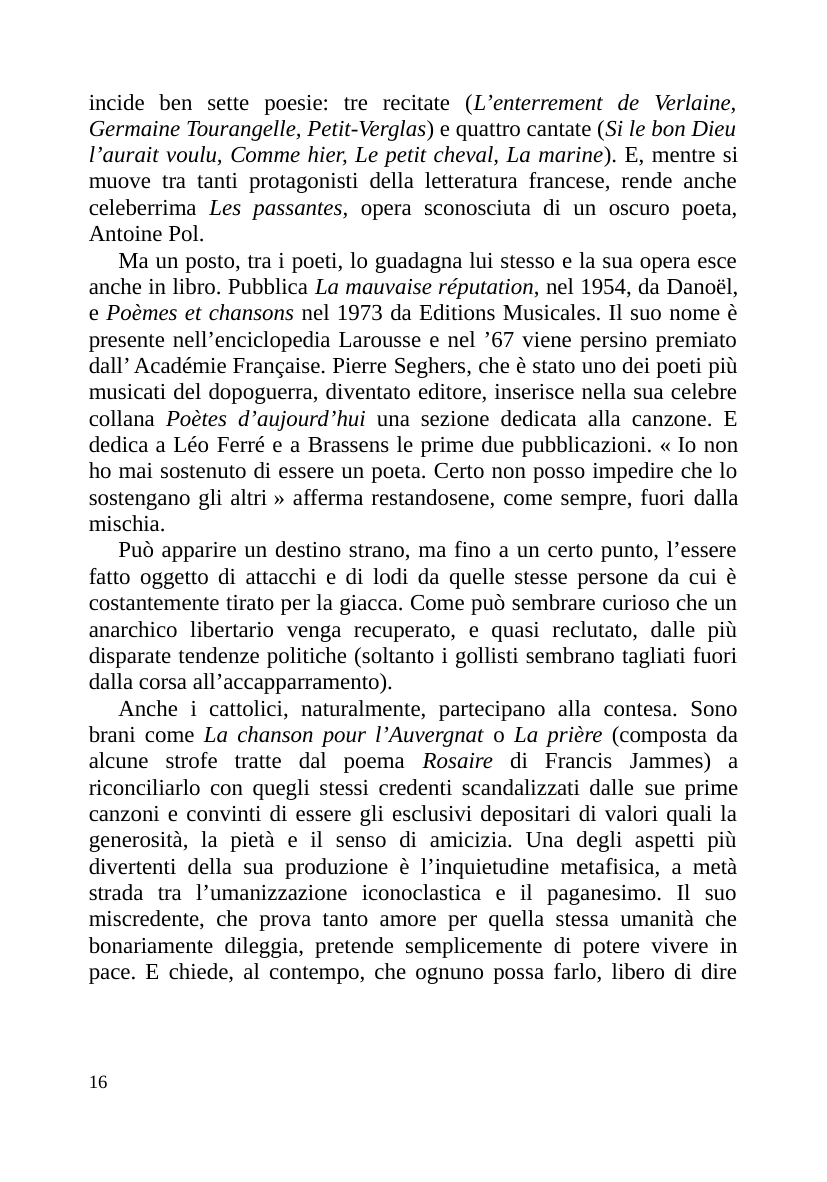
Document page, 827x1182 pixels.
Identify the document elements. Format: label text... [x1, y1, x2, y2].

text Ma un posto, tra i poeti, lo guadagna lui stesso e la sua opera esce anche in libro. Pubblica La mauvaise réputation, nel 1954, da Danoël, e Poèmes et chansons nel 1973 da Editions Musicales. Il suo nome è presente nell’enciclopedia Larousse e nel ’67 viene persino premiato dall’ Académie Française. Pierre Seghers, che è stato uno dei poeti più musicati del dopoguerra, diventato editore, inserisce nella sua celebre collana Poètes d’aujourd’hui una sezione dedicata alla canzone. E dedica a Léo Ferré e a Brassens le prime due pubblicazioni. « Io non ho mai sostenuto di essere un poeta. Certo non posso impedire che lo sostengano gli altri » afferma restandosene, come sempre, fuori dalla mischia. [88, 247, 738, 537]
text Anche i cattolici, naturalmente, partecipano alla contesa. Sono brani come La chanson pour l’Auvergnat o La prière (composta da alcune strofe tratte dal poema Rosaire di Francis Jammes) a riconciliarlo con quegli stessi credenti scandalizzati dalle sue prime canzoni e convinti di essere gli esclusivi depositari di valori quali la generosità, la pietà e il senso di amicizia. Una degli aspetti più divertenti della sua produzione è l’inquietudine metafisica, a metà strada tra l’umanizzazione iconoclastica e il paganesimo. Il suo miscredente, che prova tanto amore per quella stessa umanità che bonariamente dileggia, pretende semplicemente di potere vivere in pace. E chiede, al contempo, che ognuno possa farlo, libero di dire [88, 695, 738, 984]
text incide ben sette poesie: tre recitate (L’enterrement de Verlaine, Germaine Tourangelle, Petit-Verglas) e quattro cantate (Si le bon Dieu l’aurait voulu, Comme hier, Le petit cheval, La marine). E, mentre si muove tra tanti protagonisti della letteratura francese, rende anche celeberrima Les passantes, opera sconosciuta di un oscuro poeta, Antoine Pol. [88, 88, 738, 247]
text Può apparire un destino strano, ma fino a un certo punto, l’essere fatto oggetto di attacchi e di lodi da quelle stesse persone da cui è costantemente tirato per la giacca. Come può sembrare curioso che un anarchico libertario venga recuperato, e quasi reclutato, dalle più disparate tendenze politiche (soltanto i gollisti sembrano tagliati fuori dalla corsa all’accapparramento). [88, 537, 738, 695]
